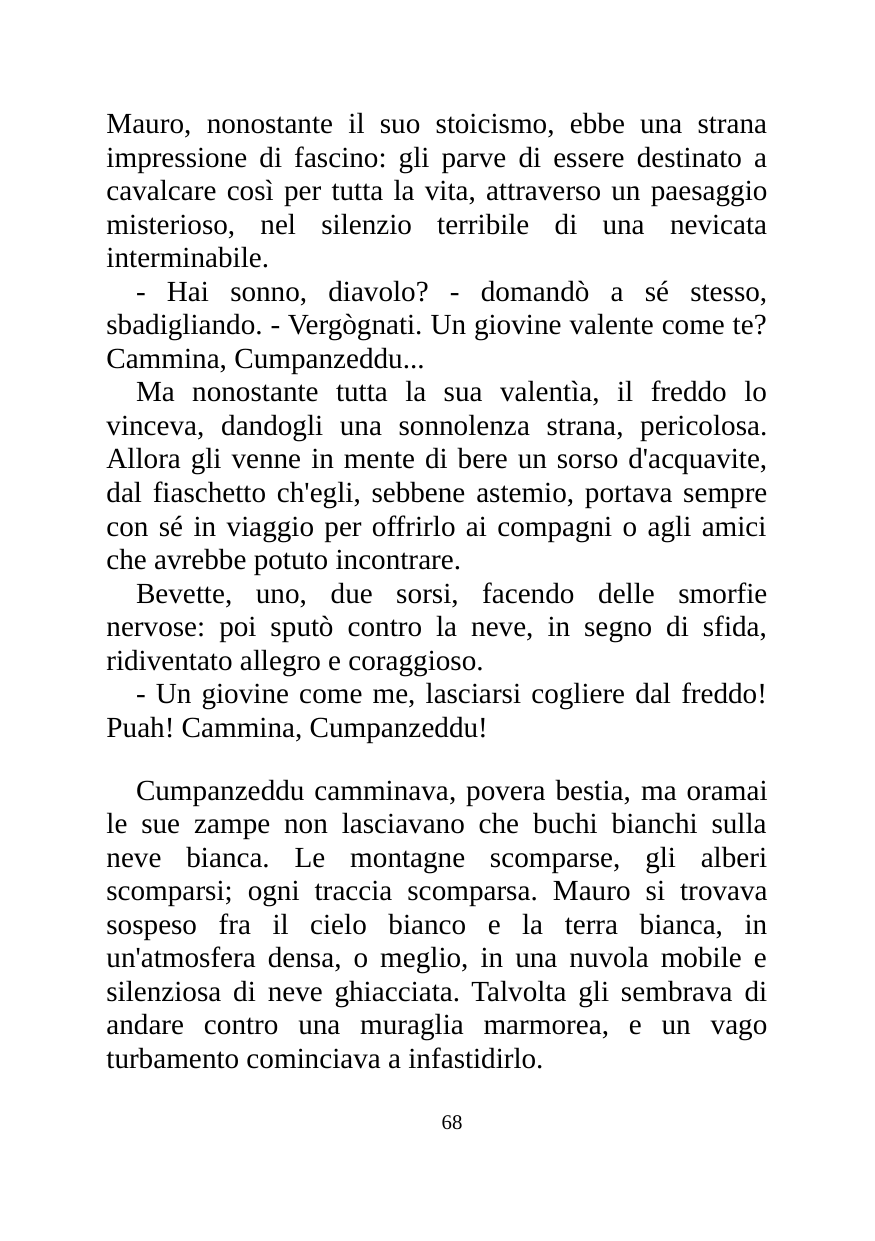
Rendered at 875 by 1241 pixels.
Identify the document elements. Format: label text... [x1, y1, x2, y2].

text - Un giovine come me, lasciarsi cogliere dal freddo! Puah! Cammina, Cumpanzeddu! [106, 676, 768, 743]
text Mauro, nonostante il suo stoicismo, ebbe una strana impressione di fascino: gli parve di essere destinato a cavalcare così per tutta la vita, attraverso un paesaggio misterioso, nel silenzio terribile di una nevicata interminabile. [106, 106, 768, 274]
text Bevette, uno, due sorsi, facendo delle smorfie nervose: poi sputò contro la neve, in segno di sfida, ridiventato allegro e coraggioso. [106, 576, 768, 676]
text Cumpanzeddu camminava, povera bestia, ma oramai le sue zampe non lasciavano che buchi bianchi sulla neve bianca. Le montagne scomparse, gli alberi scomparsi; ogni traccia scomparsa. Mauro si trovava sospeso fra il cielo bianco e la terra bianca, in un'atmosfera densa, o meglio, in una nuvola mobile e silenziosa di neve ghiacciata. Talvolta gli sembrava di andare contro una muraglia marmorea, e un vago turbamento cominciava a infastidirlo. [106, 773, 768, 1074]
text - Hai sonno, diavolo? - domandò a sé stesso, sbadigliando. - Vergògnati. Un giovine valente come te? Cammina, Cumpanzeddu... [106, 274, 768, 374]
text Ma nonostante tutta la sua valentìa, il freddo lo vinceva, dandogli una sonnolenza strana, pericolosa. Allora gli venne in mente di bere un sorso d'acquavite, dal fiaschetto ch'egli, sebbene astemio, portava sempre con sé in viaggio per offrirlo ai compagni o agli amici che avrebbe potuto incontrare. [106, 374, 768, 576]
